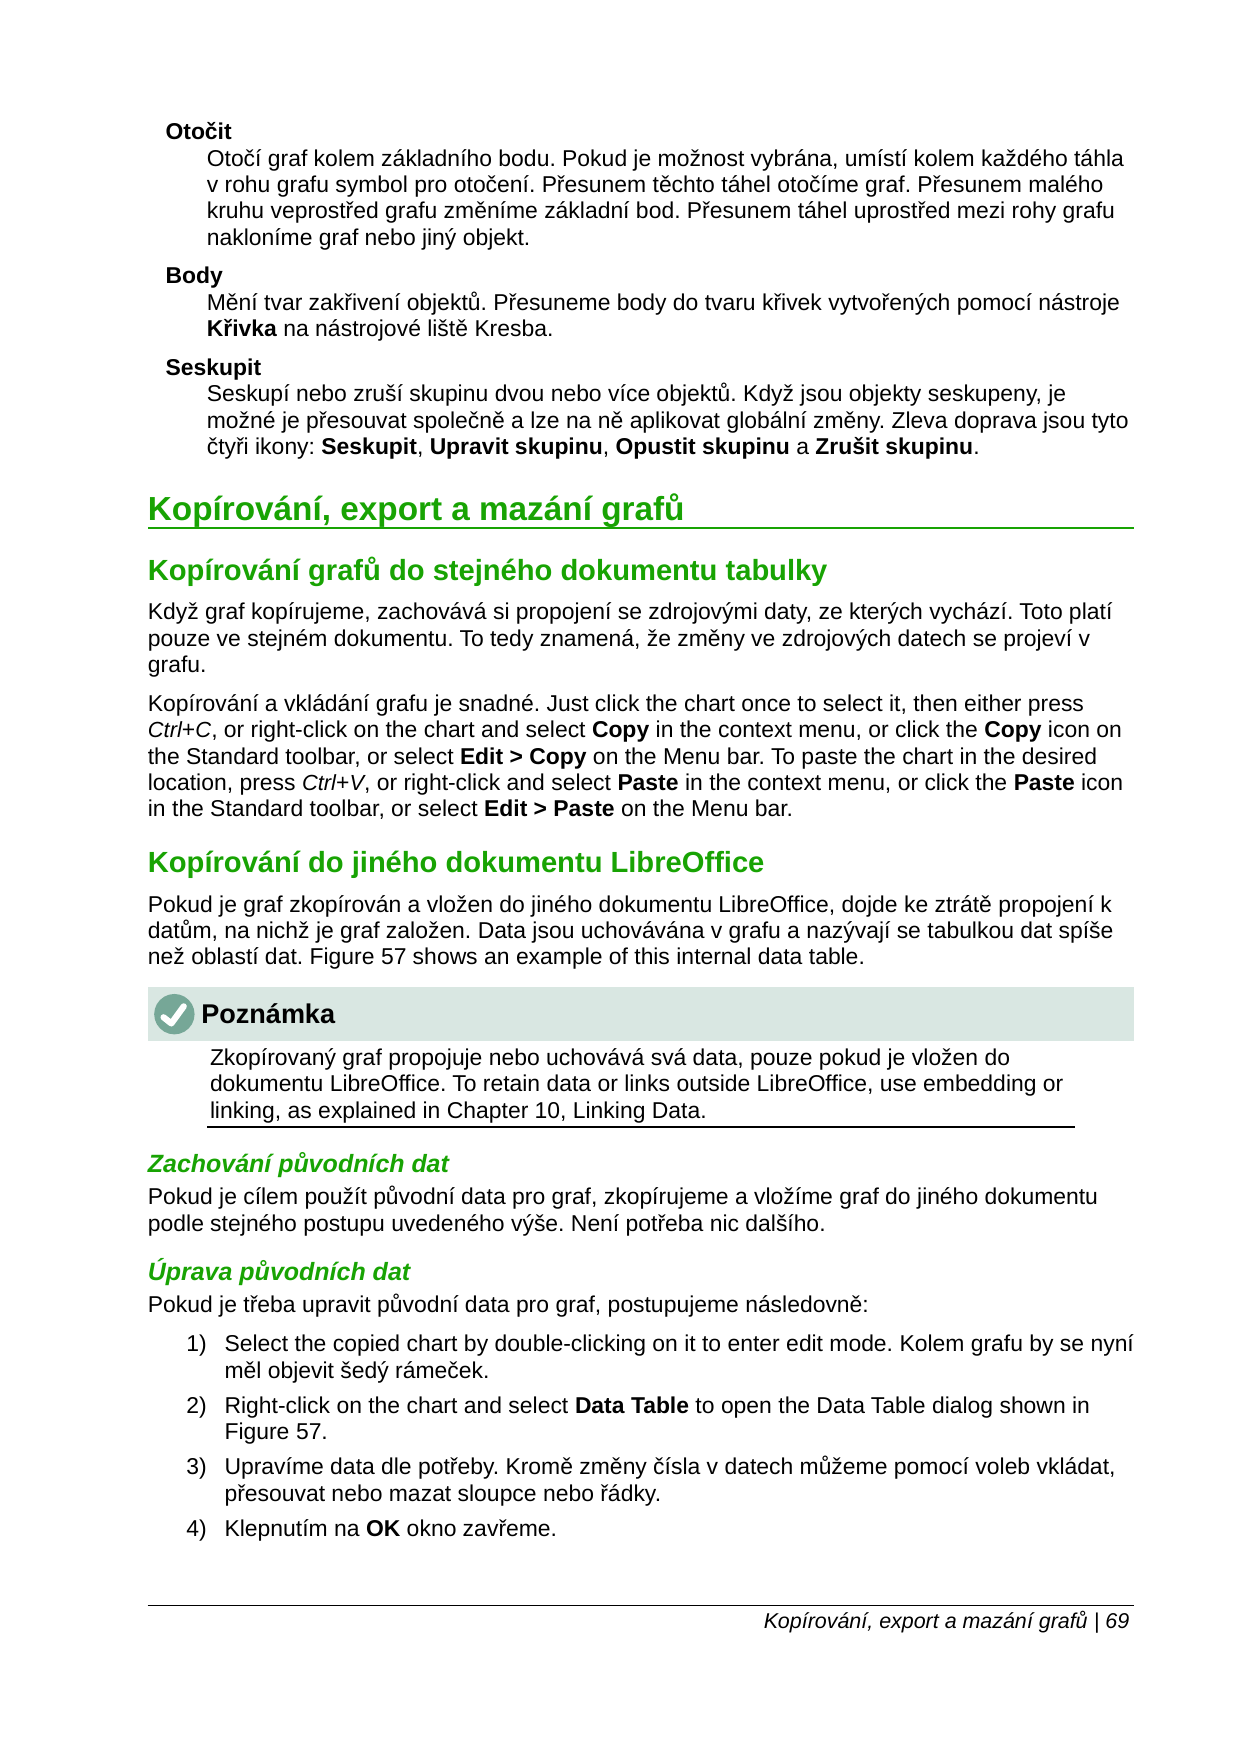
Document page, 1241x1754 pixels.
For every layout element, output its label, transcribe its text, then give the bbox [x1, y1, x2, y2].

text Pokud je třeba upravit původní data pro graf, postupujeme následovně: [148, 1291, 1134, 1318]
list Right-click on the chart and select Data Table to open the Data Table dialog shown in Figure 57. [207, 1392, 1134, 1444]
text Seskupí nebo zruší skupinu dvou nebo více objektů. Když jsou objekty seskupeny, je možné je přesouvat společně a lze na ně aplikovat globální změny. Zleva doprava jsou tyto čtyři ikony: Seskupit, Upravit skupinu, Opustit skupinu a Zrušit skupinu. [207, 380, 1134, 459]
text Pokud je graf zkopírován a vložen do jiného dokumentu LibreOffice, dojde ke ztrátě propojení k datům, na nichž je graf založen. Data jsou uchovávána v grafu a nazývají se tabulkou dat spíše než oblastí dat. Figure 57 shows an example of this internal data table. [148, 891, 1134, 970]
list Upravíme data dle potřeby. Kromě změny čísla v datech můžeme pomocí voleb vkládat, přesouvat nebo mazat sloupce nebo řádky. [207, 1453, 1134, 1506]
text Zkopírovaný graf propojuje nebo uchovává svá data, pouze pokud je vložen do dokumentu LibreOffice. To retain data or links outside LibreOffice, use embedding or linking, as explained in Chapter 10, Linking Data. [207, 1041, 1075, 1126]
subtitle Kopírování grafů do stejného dokumentu tabulky [148, 553, 1134, 587]
text Body [165, 262, 1134, 289]
subtitle Úprava původních dat [148, 1257, 1134, 1285]
text Otočit [165, 118, 1134, 144]
text Seskupit [165, 354, 1134, 380]
list Klepnutím na OK okno zavřeme. [207, 1515, 1134, 1541]
text Kopírování a vkládání grafu je snadné. Just click the chart once to select it, then either press Ctrl+C, or right-click on the chart and select Copy in the context menu, or click the Copy icon on the Standard toolbar, or select Edit > Copy on the Menu bar. To paste the chart in the desired location, press Ctrl+V, or right-click and select Paste in the context menu, or click the Paste icon in the Standard toolbar, or select Edit > Paste on the Menu bar. [148, 690, 1134, 822]
text Pokud je cílem použít původní data pro graf, zkopírujeme a vložíme graf do jiného dokumentu podle stejného postupu uvedeného výše. Není potřeba nic dalšího. [148, 1183, 1134, 1236]
text Otočí graf kolem základního bodu. Pokud je možnost vybrána, umístí kolem každého táhla v rohu grafu symbol pro otočení. Přesunem těchto táhel otočíme graf. Přesunem malého kruhu veprostřed grafu změníme základní bod. Přesunem táhel uprostřed mezi rohy grafu nakloníme graf nebo jiný objekt. [207, 144, 1134, 250]
subtitle Zachování původních dat [148, 1149, 1134, 1177]
subtitle Kopírování do jiného dokumentu LibreOffice [148, 845, 1134, 879]
subtitle Poznámka [148, 987, 1134, 1041]
text Když graf kopírujeme, zachovává si propojení se zdrojovými daty, ze kterých vychází. Toto platí pouze ve stejném dokumentu. To tedy znamená, že změny ve zdrojových datech se projeví v grafu. [148, 598, 1134, 677]
list Select the copied chart by double-clicking on it to enter edit mode. Kolem grafu by se nyní měl objevit šedý rámeček. [207, 1330, 1134, 1383]
text Mění tvar zakřivení objektů. Přesuneme body do tvaru křivek vytvořených pomocí nástroje Křivka na nástrojové liště Kresba. [207, 289, 1134, 341]
subtitle Kopírování, export a mazání grafů [148, 489, 1134, 527]
